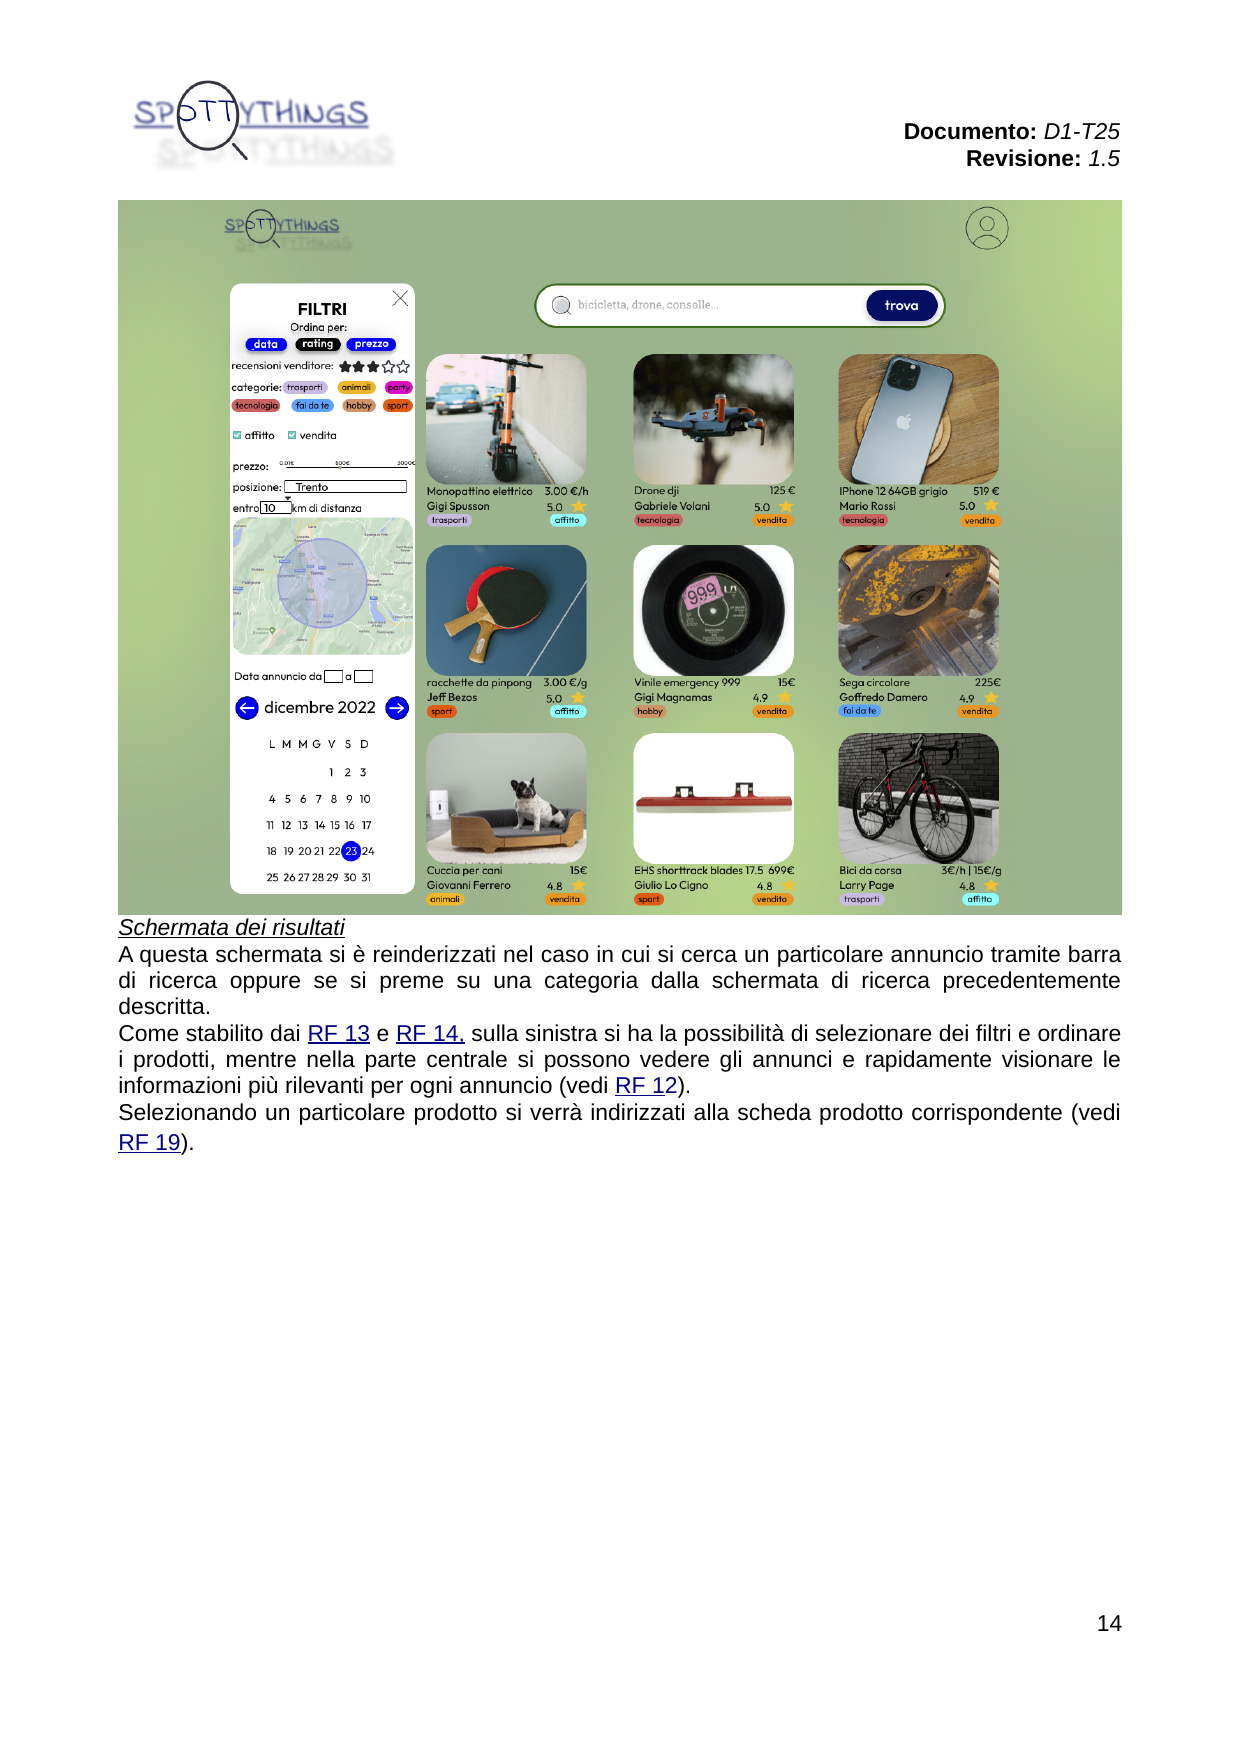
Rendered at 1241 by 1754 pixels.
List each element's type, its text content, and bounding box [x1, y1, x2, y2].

picture [118, 200, 1123, 915]
text A questa schermata si è reinderizzati nel caso in cui si cerca un particolare annuncio tramite barra di ricerca oppure se si preme su una categoria dalla schermata di ricerca precedentemente descritta. [118, 941, 1122, 1019]
picture [123, 73, 399, 187]
text Come stabilito dai RF 13 e RF 14, sulla sinistra si ha la possibilità di selezionare dei filtri e ordinare i prodotti, mentre nella parte centrale si possono vedere gli annunci e rapidamente visionare le informazioni più rilevanti per ogni annuncio (vedi RF 12). [118, 1019, 1122, 1099]
text Schermata dei risultati [118, 915, 1122, 941]
text Selezionando un particolare prodotto si verrà indirizzati alla scheda prodotto corrispondente (vedi RF 19). [118, 1099, 1122, 1155]
